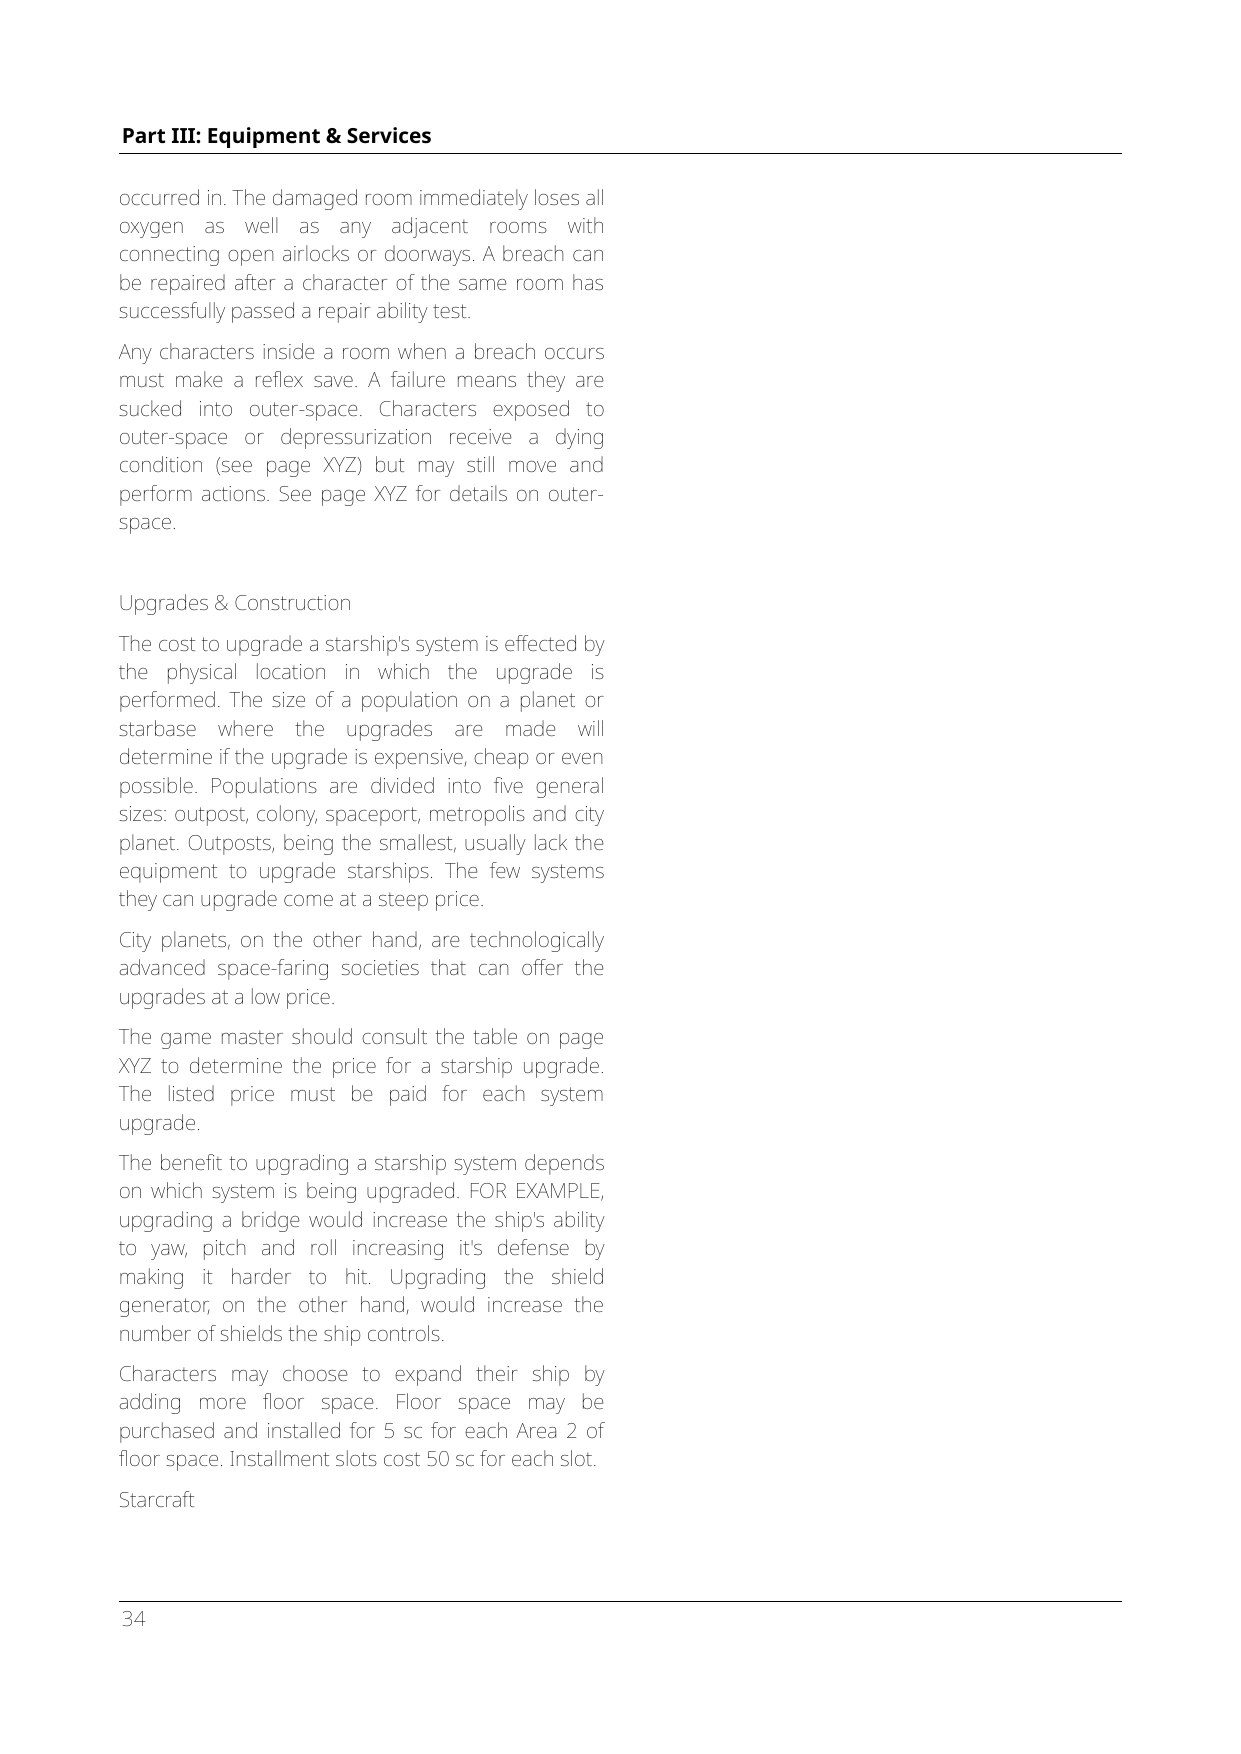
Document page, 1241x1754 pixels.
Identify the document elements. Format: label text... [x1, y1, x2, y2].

text Starcraft [118, 1485, 605, 1513]
text The cost to upgrade a starship's system is effected by the physical location in which the upgrade is performed. The size of a population on a planet or starbase where the upgrades are made will determine if the upgrade is expensive, cheap or even possible. Populations are divided into five general sizes: outpost, colony, spaceport, metropolis and city planet. Outposts, being the smallest, usually lack the equipment to upgrade starships. The few systems they can upgrade come at a steep price. [118, 629, 605, 913]
text Upgrades & Construction [118, 588, 605, 617]
text Any characters inside a room when a breach occurs must make a reflex save. A failure means they are sucked into outer-space. Characters exposed to outer-space or depressurization receive a dying condition (see page XYZ) but may still move and perform actions. See page XYZ for details on outer-space. [118, 337, 605, 536]
text Characters may choose to expand their ship by adding more floor space. Floor space may be purchased and installed for 5 sc for each Area 2 of floor space. Installment slots cost 50 sc for each slot. [118, 1359, 605, 1473]
text The game master should consult the table on page XYZ to determine the price for a starship upgrade. The listed price must be paid for each system upgrade. [118, 1022, 605, 1136]
text occurred in. The damaged room immediately loses all oxygen as well as any adjacent rooms with connecting open airlocks or doorways. A breach can be repaired after a character of the same room has successfully passed a repair ability test. [118, 183, 605, 325]
text City planets, on the other hand, are technologically advanced space-faring societies that can offer the upgrades at a low price. [118, 925, 605, 1010]
text The benefit to upgrading a starship system depends on which system is being upgraded. FOR EXAMPLE, upgrading a bridge would increase the ship's ability to yaw, pitch and roll increasing it's defense by making it harder to hit. Upgrading the shield generator, on the other hand, would increase the number of shields the ship controls. [118, 1148, 605, 1347]
